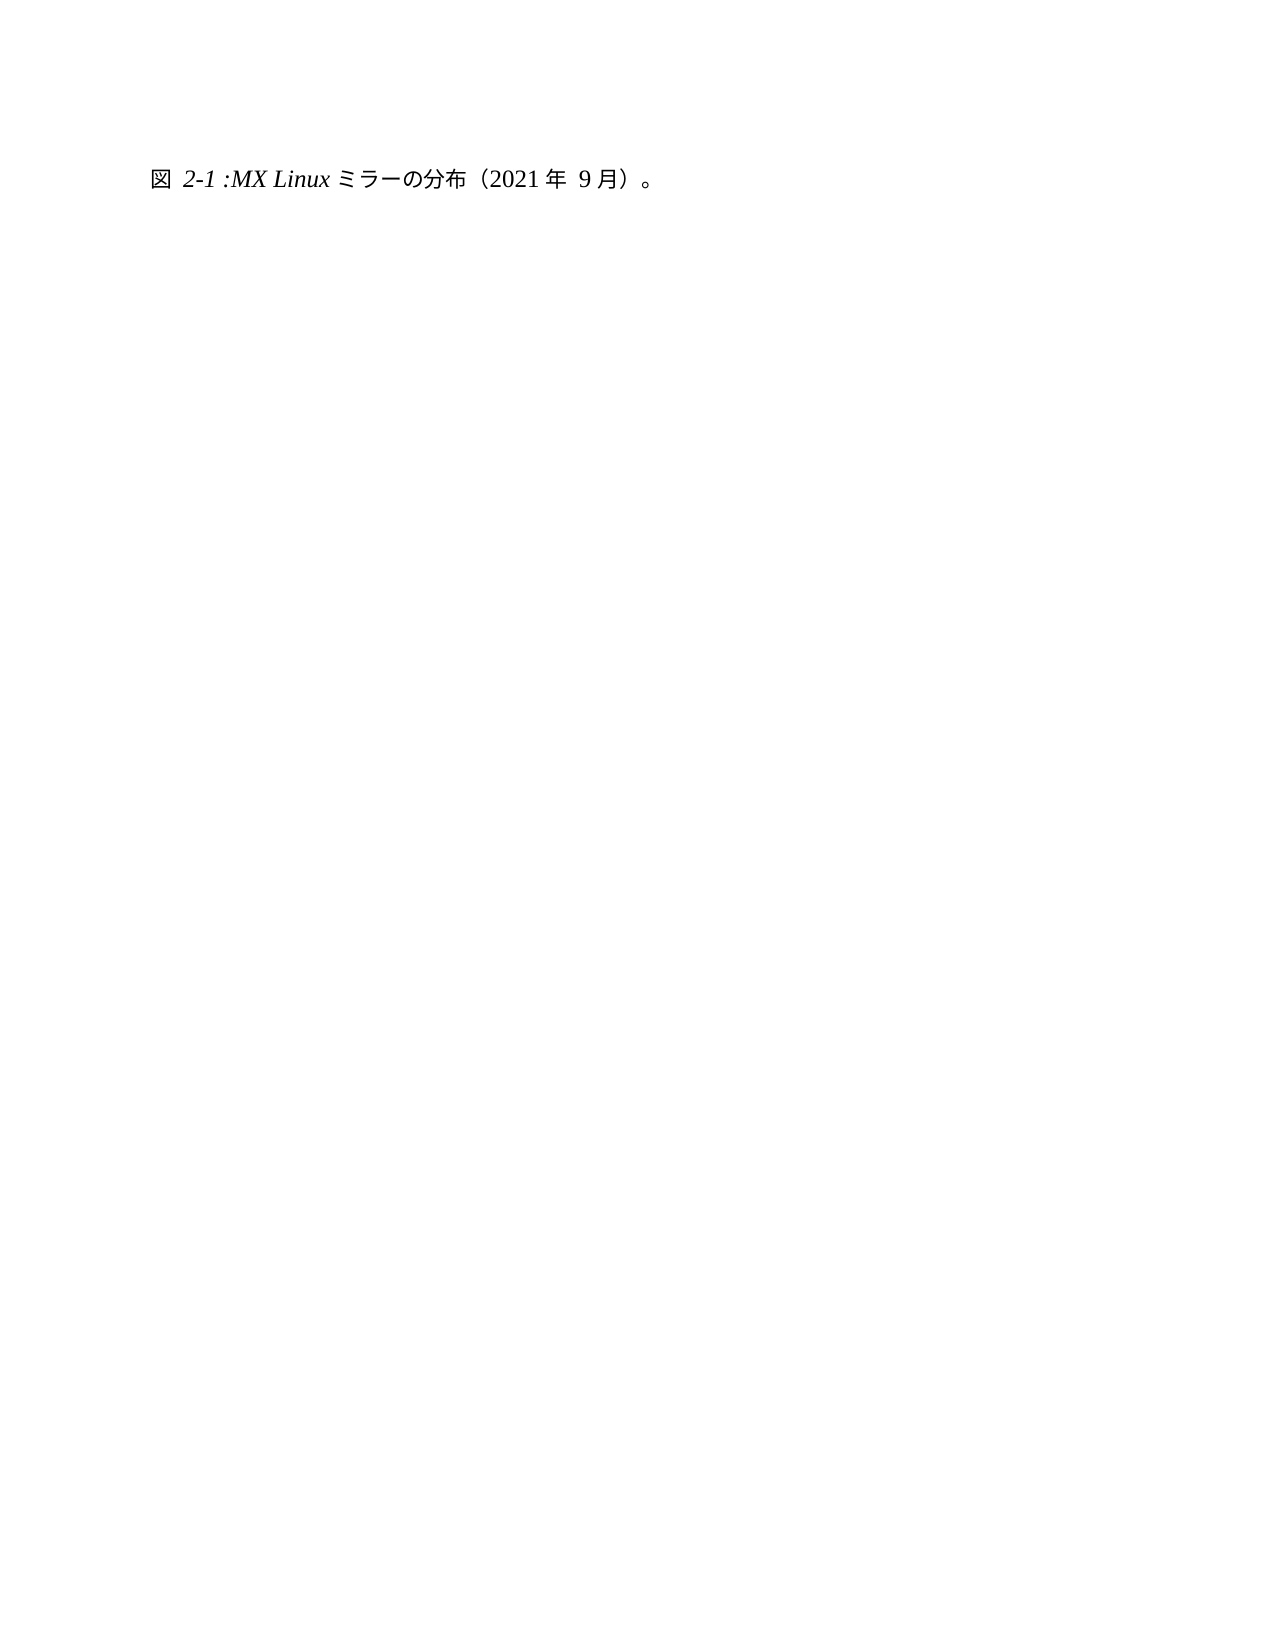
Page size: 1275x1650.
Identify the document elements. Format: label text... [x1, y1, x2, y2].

text 図 2-1 :MX Linux ミラーの分布（2021 年 9 月）。 [150, 162, 1125, 194]
